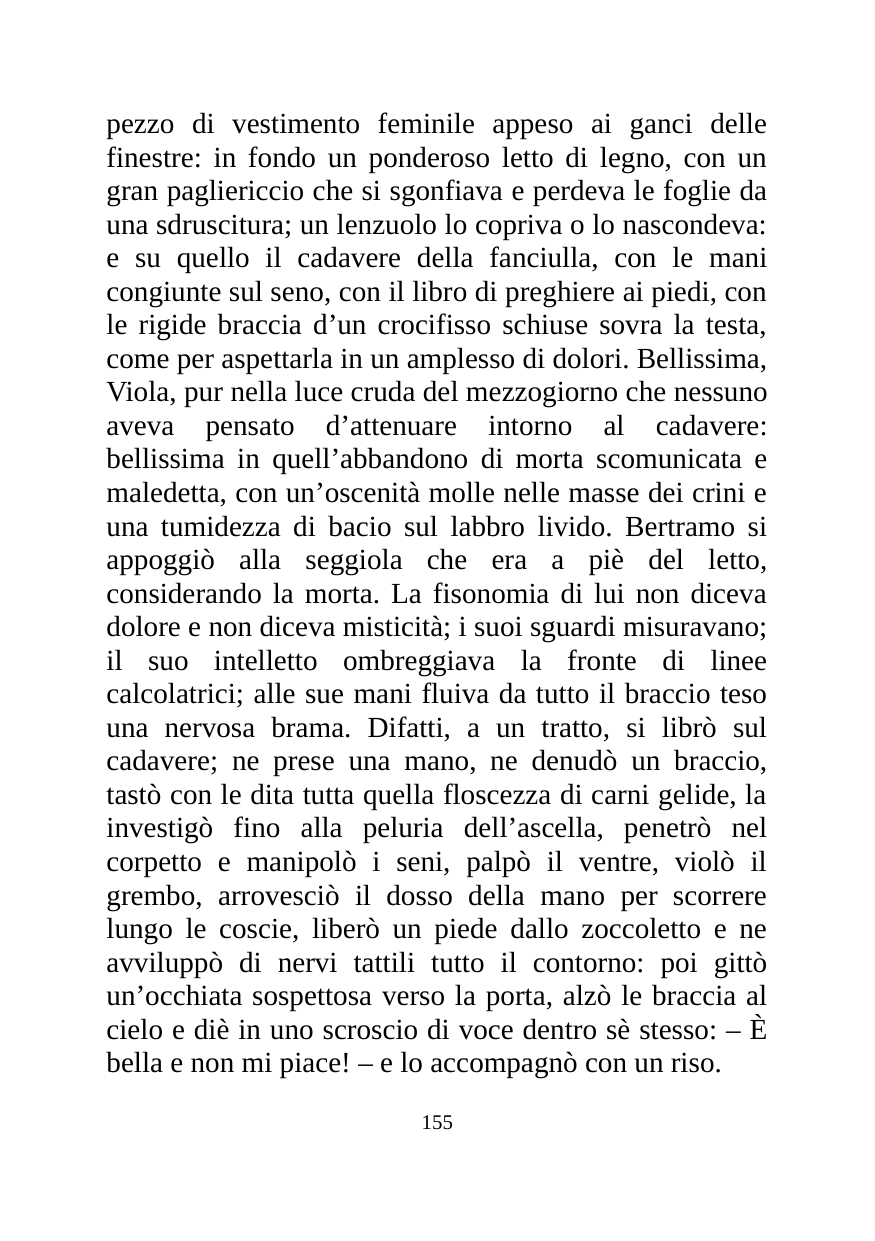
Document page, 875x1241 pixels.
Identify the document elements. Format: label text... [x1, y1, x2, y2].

text pezzo di vestimento feminile appeso ai ganci delle finestre: in fondo un ponderoso letto di legno, con un gran pagliericcio che si sgonfiava e perdeva le foglie da una sdruscitura; un lenzuolo lo copriva o lo nascondeva: e su quello il cadavere della fanciulla, con le mani congiunte sul seno, con il libro di preghiere ai piedi, con le rigide braccia d’un crocifisso schiuse sovra la testa, come per aspettarla in un amplesso di dolori. Bellissima, Viola, pur nella luce cruda del mezzogiorno che nessuno aveva pensato d’attenuare intorno al cadavere: bellissima in quell’abbandono di morta scomunicata e maledetta, con un’oscenità molle nelle masse dei crini e una tumidezza di bacio sul labbro livido. Bertramo si appoggiò alla seggiola che era a piè del letto, considerando la morta. La fisonomia di lui non diceva dolore e non diceva misticità; i suoi sguardi misuravano; il suo intelletto ombreggiava la fronte di linee calcolatrici; alle sue mani fluiva da tutto il braccio teso una nervosa brama. Difatti, a un tratto, si librò sul cadavere; ne prese una mano, ne denudò un braccio, tastò con le dita tutta quella floscezza di carni gelide, la investigò fino alla peluria dell’ascella, penetrò nel corpetto e manipolò i seni, palpò il ventre, violò il grembo, arrovesciò il dosso della mano per scorrere lungo le coscie, liberò un piede dallo zoccoletto e ne avviluppò di nervi tattili tutto il contorno: poi gittò un’occhiata sospettosa verso la porta, alzò le braccia al cielo e diè in uno scroscio di voce dentro sè stesso: – È bella e non mi piace! – e lo accompagnò con un riso. [106, 106, 768, 1079]
